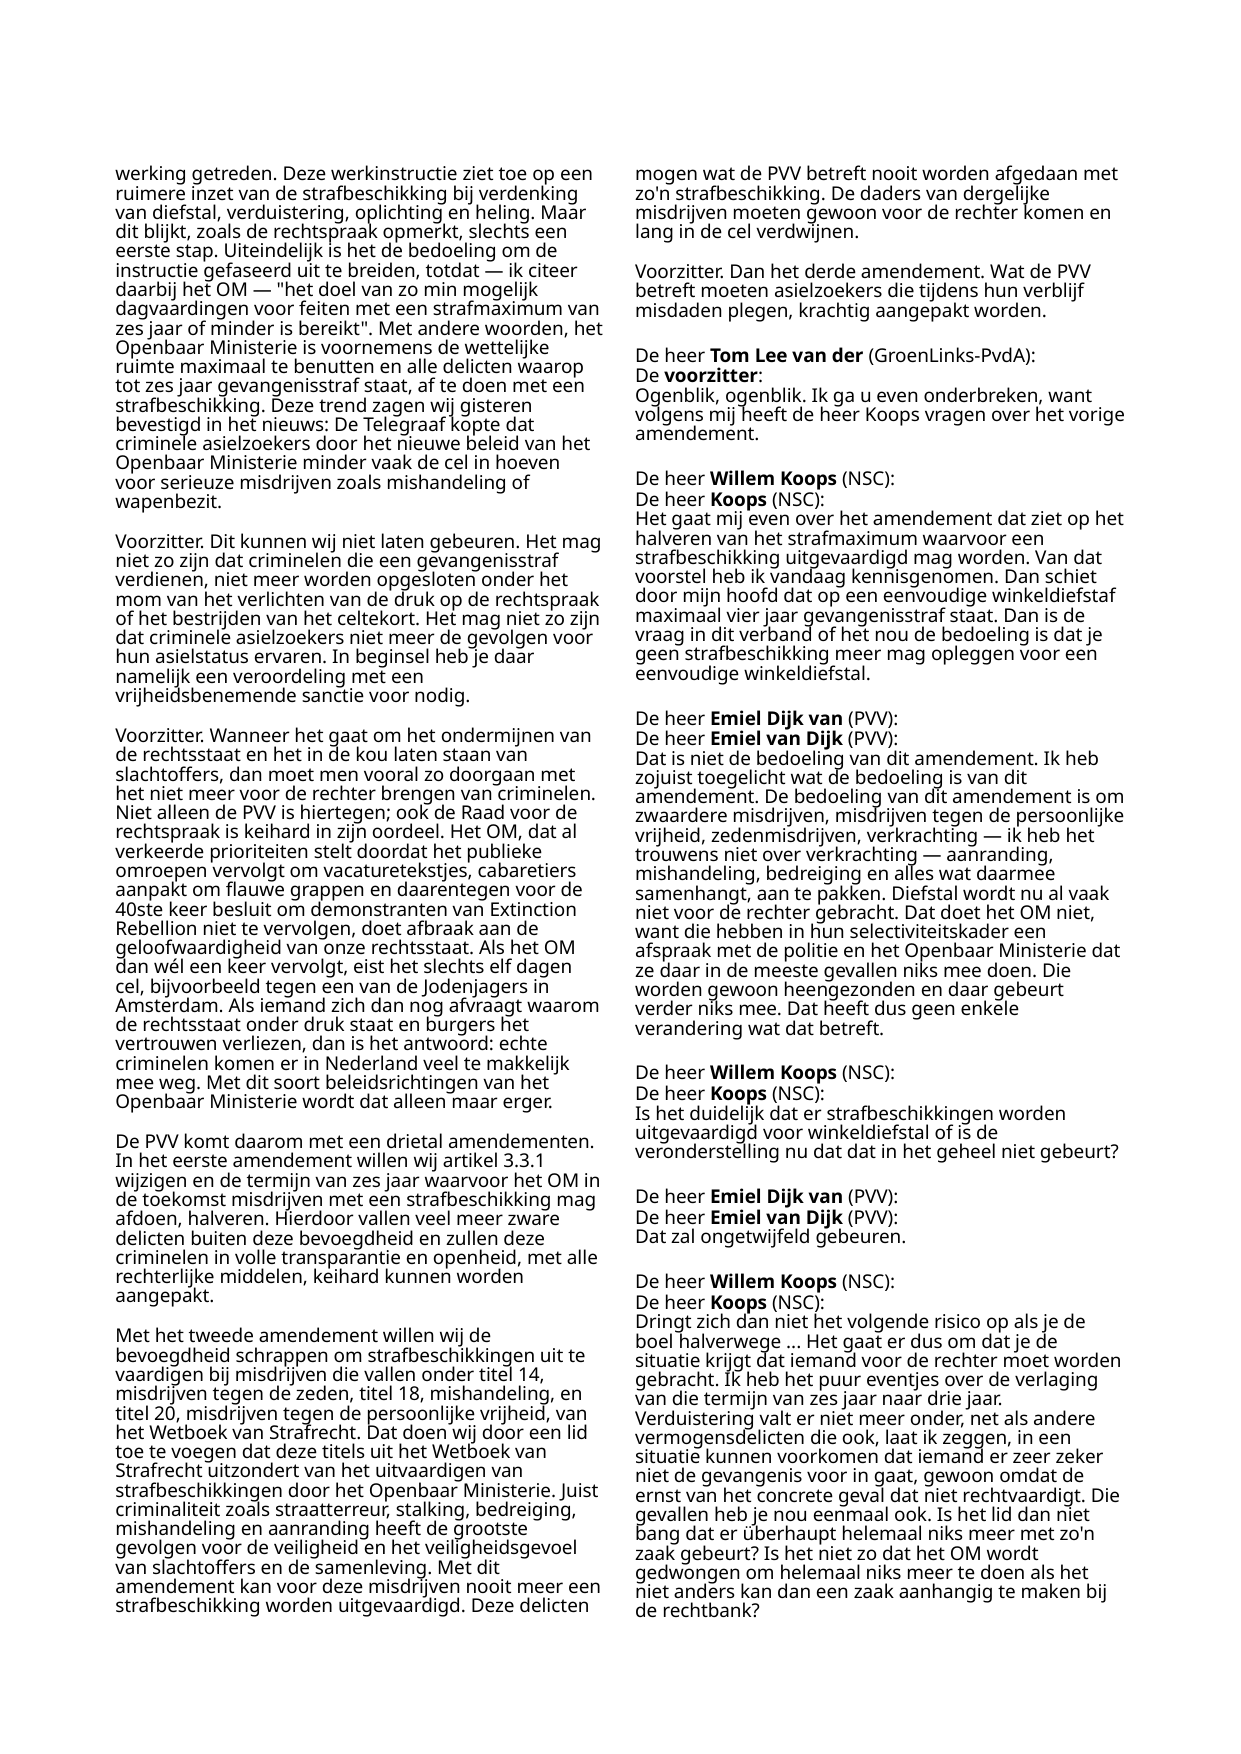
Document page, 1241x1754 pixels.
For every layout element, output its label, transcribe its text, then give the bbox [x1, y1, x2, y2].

text De heer Koops (NSC): [635, 1294, 1125, 1313]
text Dringt zich dan niet het volgende risico op als je de boel halverwege ... Het gaat er dus om dat je de situatie krijgt dat iemand voor de rechter moet worden gebracht. Ik heb het puur eventjes over de verlaging van die termijn van zes jaar naar drie jaar. Verduistering valt er niet meer onder, net als andere vermogensdelicten die ook, laat ik zeggen, in een situatie kunnen voorkomen dat iemand er zeer zeker niet de gevangenis voor in gaat, gewoon omdat de ernst van het concrete geval dat niet rechtvaardigt. Die gevallen heb je nou eenmaal ook. Is het lid dan niet bang dat er überhaupt helemaal niks meer met zo'n zaak gebeurt? Is het niet zo dat het OM wordt gedwongen om helemaal niks meer te doen als het niet anders kan dan een zaak aanhangig te maken bij de rechtbank? [635, 1313, 1125, 1622]
text De heer Emiel Dijk van (PVV): [635, 705, 1125, 730]
text werking getreden. Deze werkinstructie ziet toe op een ruimere inzet van de strafbeschikking bij verdenking van diefstal, verduistering, oplichting en heling. Maar dit blijkt, zoals de rechtspraak opmerkt, slechts een eerste stap. Uiteindelijk is het de bedoeling om de instructie gefaseerd uit te breiden, totdat — ik citeer daarbij het OM — "het doel van zo min mogelijk dagvaardingen voor feiten met een strafmaximum van zes jaar of minder is bereikt". Met andere woorden, het Openbaar Ministerie is voornemens de wettelijke ruimte maximaal te benutten en alle delicten waarop tot zes jaar gevangenisstraf staat, af te doen met een strafbeschikking. Deze trend zagen wij gisteren bevestigd in het nieuws: De Telegraaf kopte dat criminele asielzoekers door het nieuwe beleid van het Openbaar Ministerie minder vaak de cel in hoeven voor serieuze misdrijven zoals mishandeling of wapenbezit. [115, 165, 605, 512]
text Met het tweede amendement willen wij de bevoegdheid schrappen om strafbeschikkingen uit te vaardigen bij misdrijven die vallen onder titel 14, misdrijven tegen de zeden, titel 18, mishandeling, en titel 20, misdrijven tegen de persoonlijke vrijheid, van het Wetboek van Strafrecht. Dat doen wij door een lid toe te voegen dat deze titels uit het Wetboek van Strafrecht uitzondert van het uitvaardigen van strafbeschikkingen door het Openbaar Ministerie. Juist criminaliteit zoals straatterreur, stalking, bedreiging, mishandeling en aanranding heeft de grootste gevolgen voor de veiligheid en het veiligheidsgevoel van slachtoffers en de samenleving. Met dit amendement kan voor deze misdrijven nooit meer een strafbeschikking worden uitgevaardigd. Deze delicten [115, 1327, 605, 1616]
text Ogenblik, ogenblik. Ik ga u even onderbreken, want volgens mij heeft de heer Koops vragen over het vorige amendement. [635, 387, 1125, 444]
text De heer Koops (NSC): [635, 1085, 1125, 1104]
text De heer Emiel van Dijk (PVV): [635, 730, 1125, 750]
text Dat zal ongetwijfeld gebeuren. [635, 1228, 1125, 1247]
text De heer Willem Koops (NSC): [635, 1059, 1125, 1085]
text mogen wat de PVV betreft nooit worden afgedaan met zo'n strafbeschikking. De daders van dergelijke misdrijven moeten gewoon voor de rechter komen en lang in de cel verdwijnen. [635, 165, 1125, 242]
text De heer Willem Koops (NSC): [635, 465, 1125, 491]
text De heer Koops (NSC): [635, 491, 1125, 510]
text Voorzitter. Dit kunnen wij niet laten gebeuren. Het mag niet zo zijn dat criminelen die een gevangenisstraf verdienen, niet meer worden opgesloten onder het mom van het verlichten van de druk op de rechtspraak of het bestrijden van het celtekort. Het mag niet zo zijn dat criminele asielzoekers niet meer de gevolgen voor hun asielstatus ervaren. In beginsel heb je daar namelijk een veroordeling met een vrijheidsbenemende sanctie voor nodig. [115, 533, 605, 706]
text Het gaat mij even over het amendement dat ziet op het halveren van het strafmaximum waarvoor een strafbeschikking uitgevaardigd mag worden. Van dat voorstel heb ik vandaag kennisgenomen. Dan schiet door mijn hoofd dat op een eenvoudige winkeldiefstaf maximaal vier jaar gevangenisstraf staat. Dan is de vraag in dit verband of het nou de bedoeling is dat je geen strafbeschikking meer mag opleggen voor een eenvoudige winkeldiefstal. [635, 510, 1125, 684]
text De PVV komt daarom met een drietal amendementen. In het eerste amendement willen wij artikel 3.3.1 wijzigen en de termijn van zes jaar waarvoor het OM in de toekomst misdrijven met een strafbeschikking mag afdoen, halveren. Hierdoor vallen veel meer zware delicten buiten deze bevoegdheid en zullen deze criminelen in volle transparantie en openheid, met alle rechterlijke middelen, keihard kunnen worden aangepakt. [115, 1133, 605, 1307]
text Voorzitter. Dan het derde amendement. Wat de PVV betreft moeten asielzoekers die tijdens hun verblijf misdaden plegen, krachtig aangepakt worden. [635, 263, 1125, 321]
text De heer Willem Koops (NSC): [635, 1268, 1125, 1294]
text Is het duidelijk dat er strafbeschikkingen worden uitgevaardigd voor winkeldiefstal of is de veronderstelling nu dat dat in het geheel niet gebeurt? [635, 1104, 1125, 1162]
text De heer Emiel Dijk van (PVV): [635, 1183, 1125, 1209]
text De voorzitter: [635, 367, 1125, 387]
text Voorzitter. Wanneer het gaat om het ondermijnen van de rechtsstaat en het in de kou laten staan van slachtoffers, dan moet men vooral zo doorgaan met het niet meer voor de rechter brengen van criminelen. Niet alleen de PVV is hiertegen; ook de Raad voor de rechtspraak is keihard in zijn oordeel. Het OM, dat al verkeerde prioriteiten stelt doordat het publieke omroepen vervolgt om vacaturetekstjes, cabaretiers aanpakt om flauwe grappen en daarentegen voor de 40ste keer besluit om demonstranten van Extinction Rebellion niet te vervolgen, doet afbraak aan de geloofwaardigheid van onze rechtsstaat. Als het OM dan wél een keer vervolgt, eist het slechts elf dagen cel, bijvoorbeeld tegen een van de Jodenjagers in Amsterdam. Als iemand zich dan nog afvraagt waarom de rechtsstaat onder druk staat en burgers het vertrouwen verliezen, dan is het antwoord: echte criminelen komen er in Nederland veel te makkelijk mee weg. Met dit soort beleidsrichtingen van het Openbaar Ministerie wordt dat alleen maar erger. [115, 727, 605, 1112]
text De heer Tom Lee van der (GroenLinks-PvdA): [635, 342, 1125, 367]
text Dat is niet de bedoeling van dit amendement. Ik heb zojuist toegelicht wat de bedoeling is van dit amendement. De bedoeling van dit amendement is om zwaardere misdrijven, misdrijven tegen de persoonlijke vrijheid, zedenmisdrijven, verkrachting — ik heb het trouwens niet over verkrachting — aanranding, mishandeling, bedreiging en alles wat daarmee samenhangt, aan te pakken. Diefstal wordt nu al vaak niet voor de rechter gebracht. Dat doet het OM niet, want die hebben in hun selectiviteitskader een afspraak met de politie en het Openbaar Ministerie dat ze daar in de meeste gevallen niks mee doen. Die worden gewoon heengezonden en daar gebeurt verder niks mee. Dat heeft dus geen enkele verandering wat dat betreft. [635, 750, 1125, 1039]
text De heer Emiel van Dijk (PVV): [635, 1209, 1125, 1228]
